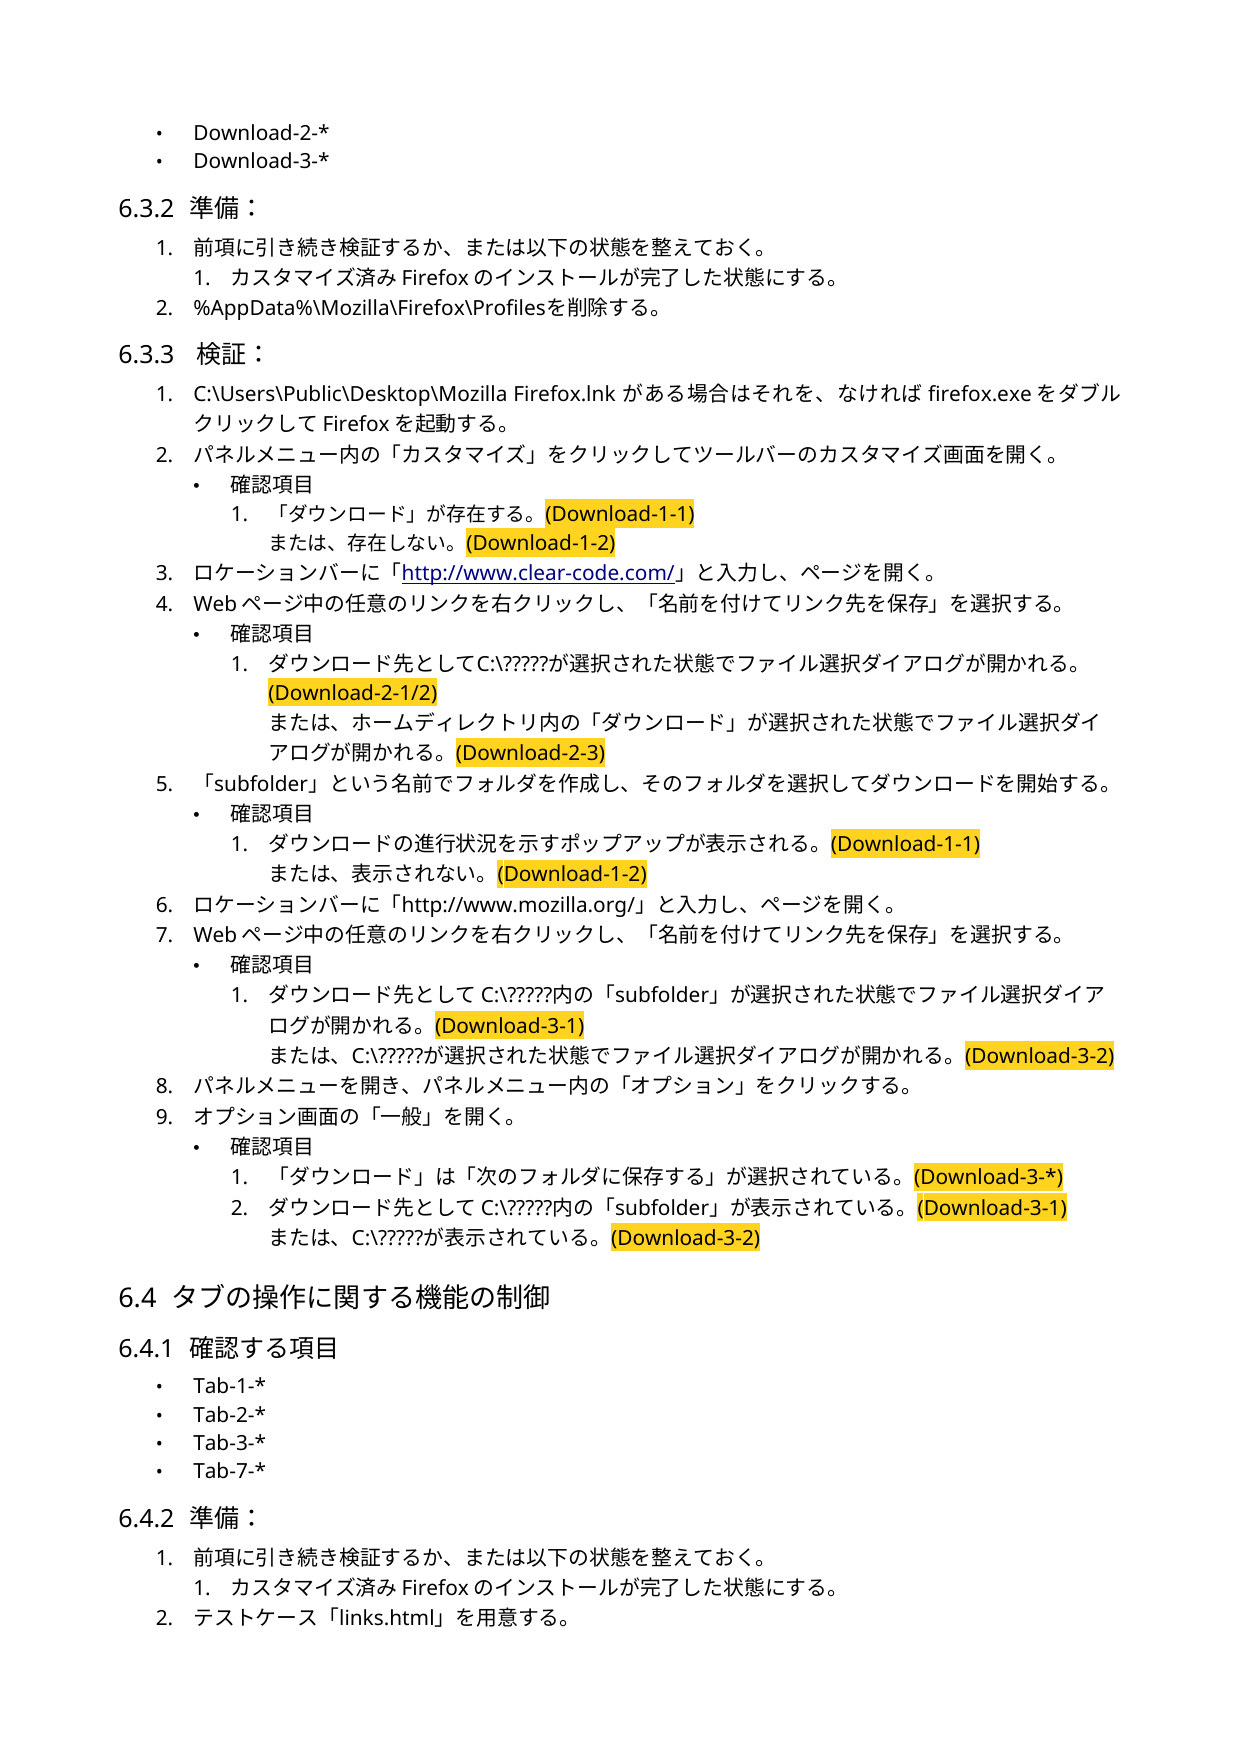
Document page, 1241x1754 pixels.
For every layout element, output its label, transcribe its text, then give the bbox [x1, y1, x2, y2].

list テストケース「links.html」を用意する。 [156, 1601, 1122, 1632]
list パネルメニュー内の「カスタマイズ」をクリックしてツールバーのカスタマイズ画面を開く。 [156, 438, 1122, 468]
list %AppData%\Mozilla\Firefox\Profilesを削除する。 [156, 291, 1122, 322]
list Tab-3-* [156, 1428, 1122, 1457]
list Tab-2-* [156, 1400, 1122, 1428]
subtitle 確認する項目 [118, 1329, 1122, 1365]
list Download-2-* [156, 118, 1122, 147]
list C:\Users\Public\Desktop\Mozilla Firefox.lnk がある場合はそれを、なければfirefox.exeをダブルクリックしてFirefoxを起動する。 [156, 377, 1122, 438]
subtitle タブの操作に関する機能の制御 [118, 1276, 1122, 1316]
list 「subfolder」という名前でフォルダを作成し、そのフォルダを選択してダウンロードを開始する。 [156, 767, 1122, 797]
list 確認項目 [193, 1130, 1122, 1161]
list Webページ中の任意のリンクを右クリックし、「名前を付けてリンク先を保存」を選択する。 [156, 587, 1122, 617]
list カスタマイズ済みFirefoxのインストールが完了した状態にする。 [193, 1571, 1122, 1601]
list ダウンロードの進行状況を示すポップアップが表示される。(Download-1-1) または、表示されない。(Download-1-2) [231, 827, 1122, 888]
list 前項に引き続き検証するか、または以下の状態を整えておく。 [156, 1541, 1122, 1571]
list Webページ中の任意のリンクを右クリックし、「名前を付けてリンク先を保存」を選択する。 [156, 918, 1122, 948]
list 確認項目 [193, 468, 1122, 498]
list 確認項目 [193, 797, 1122, 827]
list ダウンロード先としてC:\?????内の「subfolder」が表示されている。(Download-3-1) または、C:\?????が表示されている。(Download-3-2) [231, 1191, 1122, 1251]
list オプション画面の「一般」を開く。 [156, 1100, 1122, 1130]
list 確認項目 [193, 948, 1122, 979]
list Tab-7-* [156, 1457, 1122, 1485]
list 「ダウンロード」が存在する。(Download-1-1) または、存在しない。(Download-1-2) [231, 498, 1122, 557]
list パネルメニューを開き、パネルメニュー内の「オプション」をクリックする。 [156, 1070, 1122, 1100]
list カスタマイズ済みFirefoxのインストールが完了した状態にする。 [193, 261, 1122, 291]
list 「ダウンロード」は「次のフォルダに保存する」が選択されている。(Download-3-*) [231, 1161, 1122, 1191]
subtitle 準備： [118, 188, 1122, 224]
list ダウンロード先としてC:\?????が選択された状態でファイル選択ダイアログが開かれる。(Download-2-1/2) または、ホームディレクトリ内の「ダウンロード」が選択された状態でファイル選択ダイアログが開かれる。(Download-2-3) [231, 647, 1122, 767]
subtitle 検証： [118, 335, 1122, 371]
list ロケーションバーに「http://www.mozilla.org/」と入力し、ページを開く。 [156, 888, 1122, 918]
list 前項に引き続き検証するか、または以下の状態を整えておく。 [156, 231, 1122, 261]
list ダウンロード先としてC:\?????内の「subfolder」が選択された状態でファイル選択ダイアログが開かれる。(Download-3-1) または、C:\?????が選択された状態でファイル選択ダイアログが開かれる。(Download-3-2) [231, 979, 1122, 1070]
subtitle 準備： [118, 1498, 1122, 1534]
list Tab-1-* [156, 1371, 1122, 1400]
list 確認項目 [193, 617, 1122, 647]
list ロケーションバーに「http://www.clear-code.com/」と入力し、ページを開く。 [156, 557, 1122, 587]
list Download-3-* [156, 147, 1122, 175]
